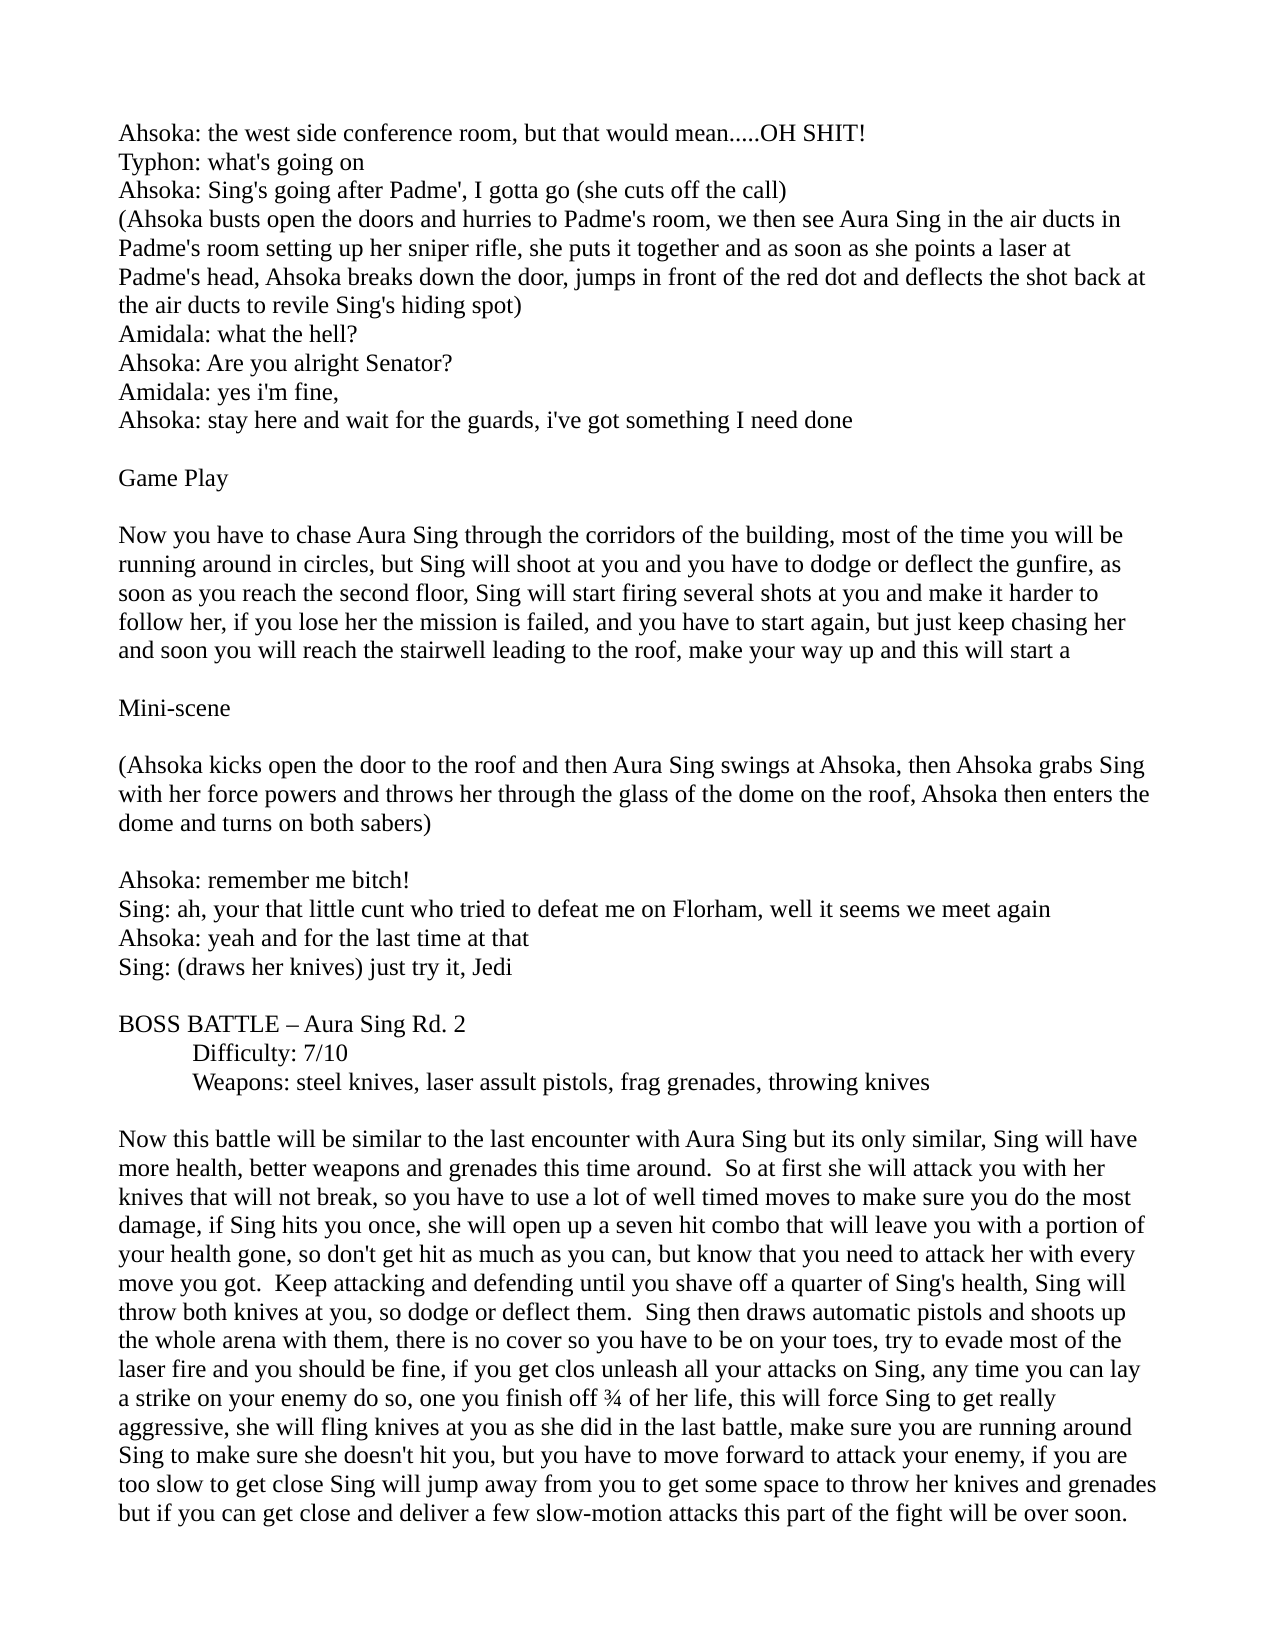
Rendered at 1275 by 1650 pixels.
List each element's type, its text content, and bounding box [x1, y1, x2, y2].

text Difficulty: 7/10 [118, 1038, 1157, 1067]
text Ahsoka: the west side conference room, but that would mean.....OH SHIT! [118, 118, 1157, 147]
text Ahsoka: Are you alright Senator? [118, 348, 1157, 377]
text Typhon: what's going on [118, 147, 1157, 176]
text Weapons: steel knives, laser assult pistols, frag grenades, throwing knives [118, 1067, 1157, 1096]
text Mini-scene [118, 693, 1157, 722]
text Now you have to chase Aura Sing through the corridors of the building, most of the time you will be running around in circles, but Sing will shoot at you and you have to dodge or deflect the gunfire, as soon as you reach the second floor, Sing will start firing several shots at you and make it harder to follow her, if you lose her the mission is failed, and you have to start again, but just keep chasing her and soon you will reach the stairwell leading to the roof, make your way up and this will start a [118, 521, 1157, 664]
text Game Play [118, 463, 1157, 492]
text Amidala: yes i'm fine, [118, 377, 1157, 406]
text Ahsoka: remember me bitch! [118, 866, 1157, 894]
text Ahsoka: yeah and for the last time at that [118, 923, 1157, 952]
text Sing: (draws her knives) just try it, Jedi [118, 952, 1157, 981]
text BOSS BATTLE – Aura Sing Rd. 2 [118, 1009, 1157, 1038]
text Ahsoka: stay here and wait for the guards, i've got something I need done [118, 406, 1157, 434]
text Ahsoka: Sing's going after Padme', I gotta go (she cuts off the call) [118, 176, 1157, 204]
text Now this battle will be similar to the last encounter with Aura Sing but its only similar, Sing will have more health, better weapons and grenades this time around. So at first she will attack you with her knives that will not break, so you have to use a lot of well timed moves to make sure you do the most damage, if Sing hits you once, she will open up a seven hit combo that will leave you with a portion of your health gone, so don't get hit as much as you can, but know that you need to attack her with every move you got. Keep attacking and defending until you shave off a quarter of Sing's health, Sing will throw both knives at you, so dodge or deflect them. Sing then draws automatic pistols and shoots up the whole arena with them, there is no cover so you have to be on your toes, try to evade most of the laser fire and you should be fine, if you get clos unleash all your attacks on Sing, any time you can lay a strike on your enemy do so, one you finish off ¾ of her life, this will force Sing to get really aggressive, she will fling knives at you as she did in the last battle, make sure you are running around Sing to make sure she doesn't hit you, but you have to move forward to attack your enemy, if you are too slow to get close Sing will jump away from you to get some space to throw her knives and grenades but if you can get close and deliver a few slow-motion attacks this part of the fight will be over soon. [118, 1124, 1157, 1527]
text (Ahsoka busts open the doors and hurries to Padme's room, we then see Aura Sing in the air ducts in Padme's room setting up her sniper rifle, she puts it together and as soon as she points a laser at Padme's head, Ahsoka breaks down the door, jumps in front of the red dot and deflects the shot back at the air ducts to revile Sing's hiding spot) [118, 204, 1157, 319]
text (Ahsoka kicks open the door to the roof and then Aura Sing swings at Ahsoka, then Ahsoka grabs Sing with her force powers and throws her through the glass of the dome on the roof, Ahsoka then enters the dome and turns on both sabers) [118, 751, 1157, 837]
text Amidala: what the hell? [118, 319, 1157, 348]
text Sing: ah, your that little cunt who tried to defeat me on Florham, well it seems we meet again [118, 894, 1157, 923]
